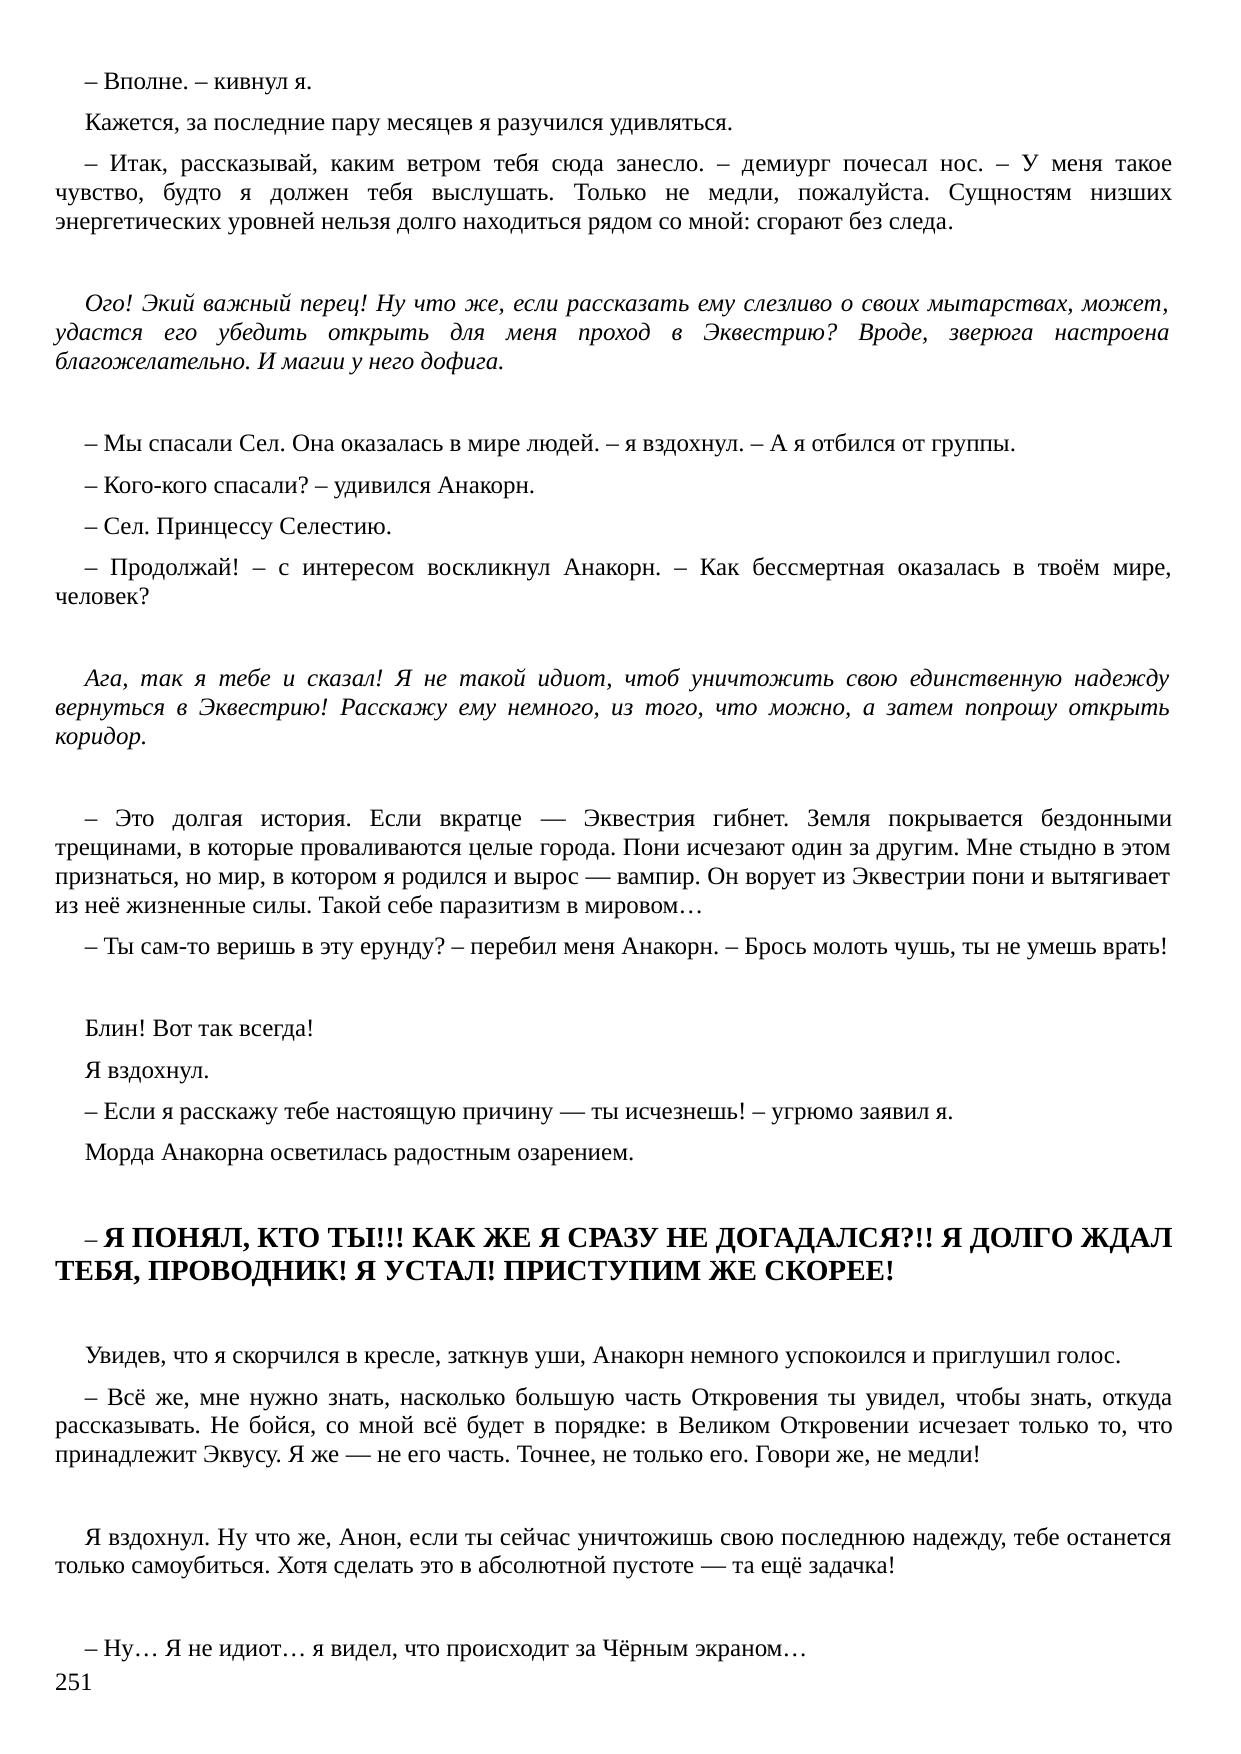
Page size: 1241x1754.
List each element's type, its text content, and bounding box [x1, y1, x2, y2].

text – Ну… Я не идиот… я видел, что происходит за Чёрным экраном… [55, 1633, 1173, 1662]
text – Я ПОНЯЛ, КТО ТЫ!!! КАК ЖЕ Я СРАЗУ НЕ ДОГАДАЛСЯ?!! Я ДОЛГО ЖДАЛ ТЕБЯ, ПРОВОДНИК! Я УСТАЛ! ПРИСТУПИМ ЖЕ СКОРЕЕ! [55, 1220, 1173, 1287]
text Я вздохнул. [55, 1055, 1173, 1083]
text – Если я расскажу тебе настоящую причину — ты исчезнешь! – угрюмо заявил я. [55, 1096, 1173, 1125]
text Кажется, за последние пару месяцев я разучился удивляться. [55, 107, 1173, 136]
text – Кого-кого спасали? – удивился Анакорн. [55, 470, 1173, 498]
text – Это долгая история. Если вкратце — Эквестрия гибнет. Земля покрывается бездонными трещинами, в которые проваливаются целые города. Пони исчезают один за другим. Мне стыдно в этом признаться, но мир, в котором я родился и вырос — вампир. Он ворует из Эквестрии пони и вытягивает из неё жизненные силы. Такой себе паразитизм в мировом… [55, 803, 1173, 918]
text Блин! Вот так всегда! [55, 1013, 1173, 1042]
text – Итак, рассказывай, каким ветром тебя сюда занесло. – демиург почесал нос. – У меня такое чувство, будто я должен тебя выслушать. Только не медли, пожалуйста. Сущностям низших энергетических уровней нельзя долго находиться рядом со мной: сгорают без следа. [55, 148, 1173, 235]
text Я вздохнул. Ну что же, Анон, если ты сейчас уничтожишь свою последнюю надежду, тебе останется только самоубиться. Хотя сделать это в абсолютной пустоте — та ещё задачка! [55, 1522, 1173, 1579]
text Ага, так я тебе и сказал! Я не такой идиот, чтоб уничтожить свою единственную надежду вернуться в Эквестрию! Расскажу ему немного, из того, что можно, а затем попрошу открыть коридор. [55, 663, 1173, 750]
text – Всё же, мне нужно знать, насколько большую часть Откровения ты увидел, чтобы знать, откуда рассказывать. Не бойся, со мной всё будет в порядке: в Великом Откровении исчезает только то, что принадлежит Эквусу. Я же — не его часть. Точнее, не только его. Говори же, не медли! [55, 1382, 1173, 1468]
text – Продолжай! – с интересом воскликнул Анакорн. – Как бессмертная оказалась в твоём мире, человек? [55, 552, 1173, 610]
text Ого! Экий важный перец! Ну что же, если рассказать ему слезливо о своих мытарствах, может, удастся его убедить открыть для меня проход в Эквестрию? Вроде, зверюга настроена благожелательно. И магии у него дофига. [55, 288, 1173, 375]
text – Мы спасали Сел. Она оказалась в мире людей. – я вздохнул. – А я отбился от группы. [55, 428, 1173, 457]
text – Сел. Принцессу Селестию. [55, 511, 1173, 540]
text – Ты сам-то веришь в эту ерунду? – перебил меня Анакорн. – Брось молоть чушь, ты не умешь врать! [55, 931, 1173, 960]
text – Вполне. – кивнул я. [55, 66, 1173, 95]
text Увидев, что я скорчился в кресле, заткнув уши, Анакорн немного успокоился и приглушил голос. [55, 1341, 1173, 1369]
text Морда Анакорна осветилась радостным озарением. [55, 1137, 1173, 1166]
